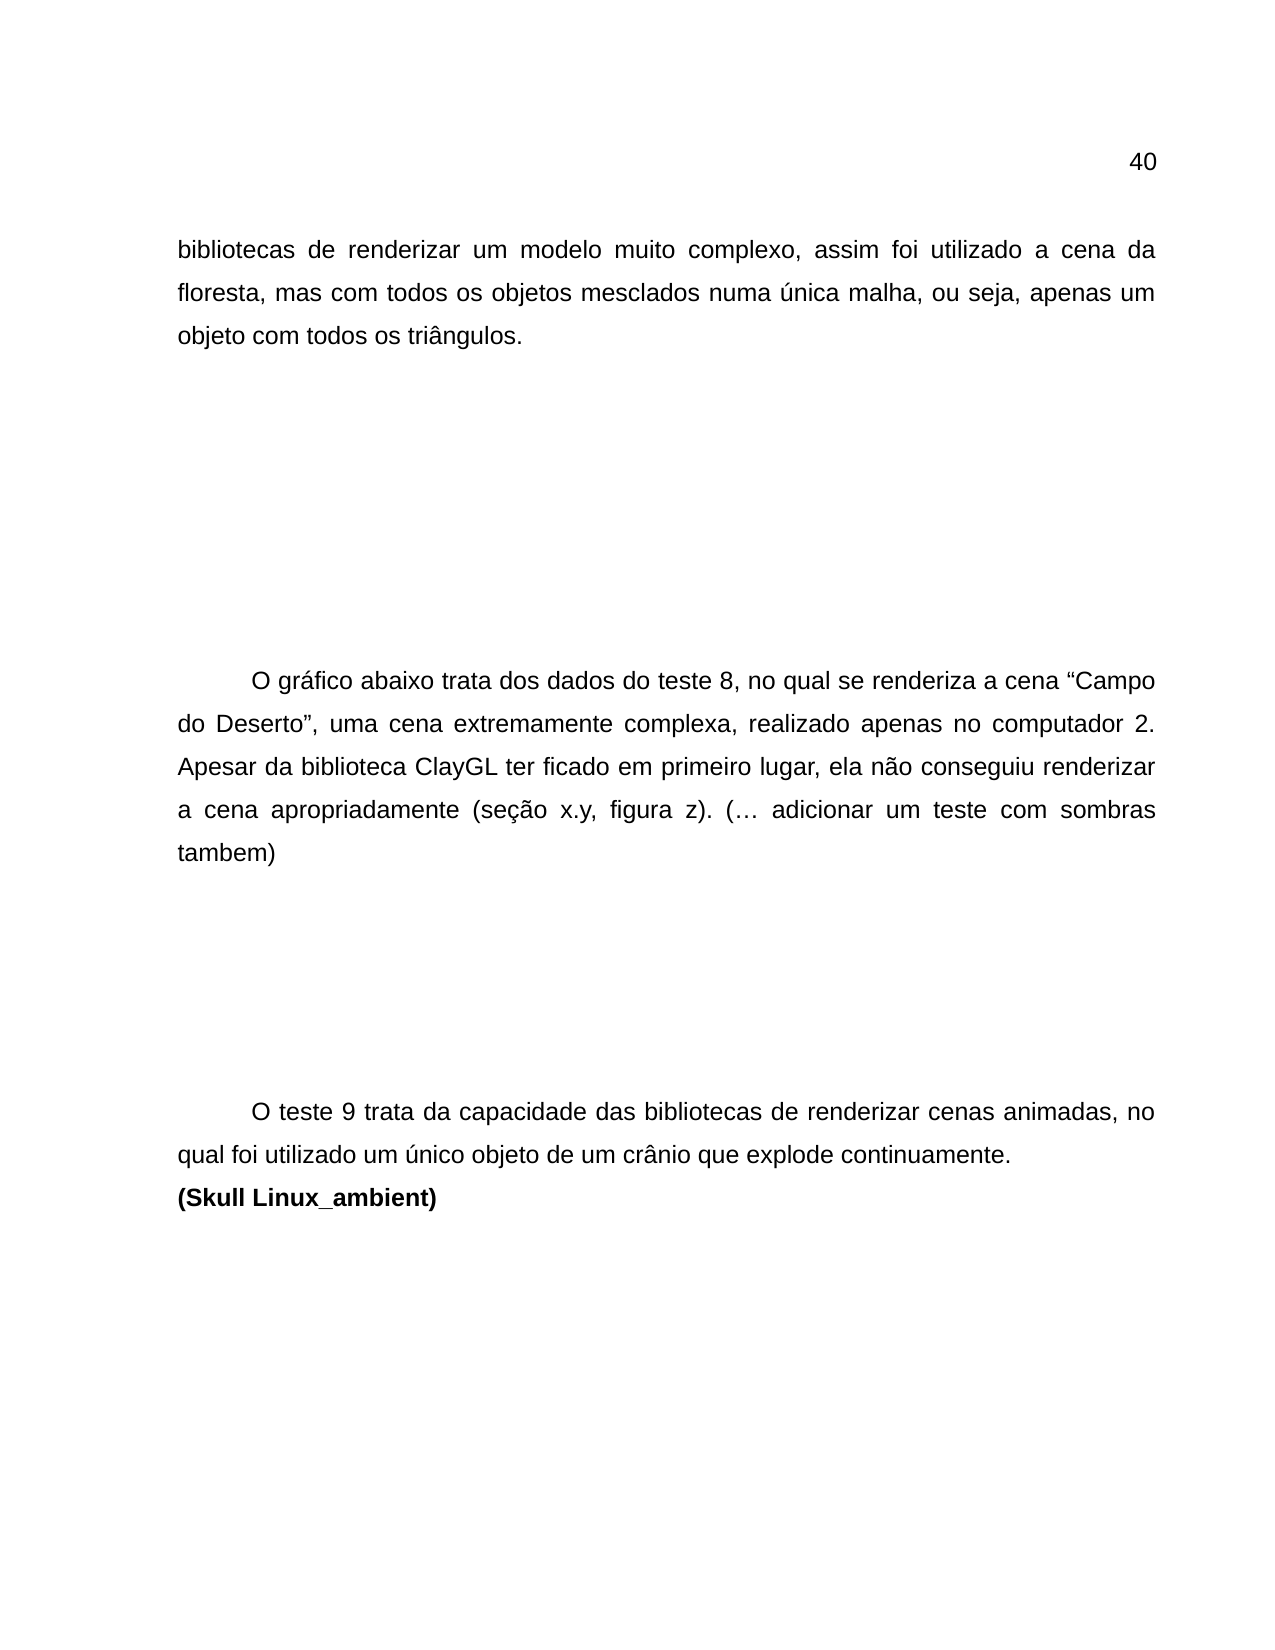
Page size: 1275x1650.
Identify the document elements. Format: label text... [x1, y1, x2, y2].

text bibliotecas de renderizar um modelo muito complexo, assim foi utilizado a cena da floresta, mas com todos os objetos mesclados numa única malha, ou seja, apenas um objeto com todos os triângulos. [177, 235, 1157, 350]
subtitle (Skull Linux_ambient) [177, 1183, 1157, 1212]
text O teste 9 trata da capacidade das bibliotecas de renderizar cenas animadas, no qual foi utilizado um único objeto de um crânio que explode continuamente. [177, 1097, 1157, 1169]
text O gráfico abaixo trata dos dados do teste 8, no qual se renderiza a cena “Campo do Deserto”, uma cena extremamente complexa, realizado apenas no computador 2. Apesar da biblioteca ClayGL ter ficado em primeiro lugar, ela não conseguiu renderizar a cena apropriadamente (seção x.y, figura z). (… adicionar um teste com sombras tambem) [177, 666, 1157, 867]
